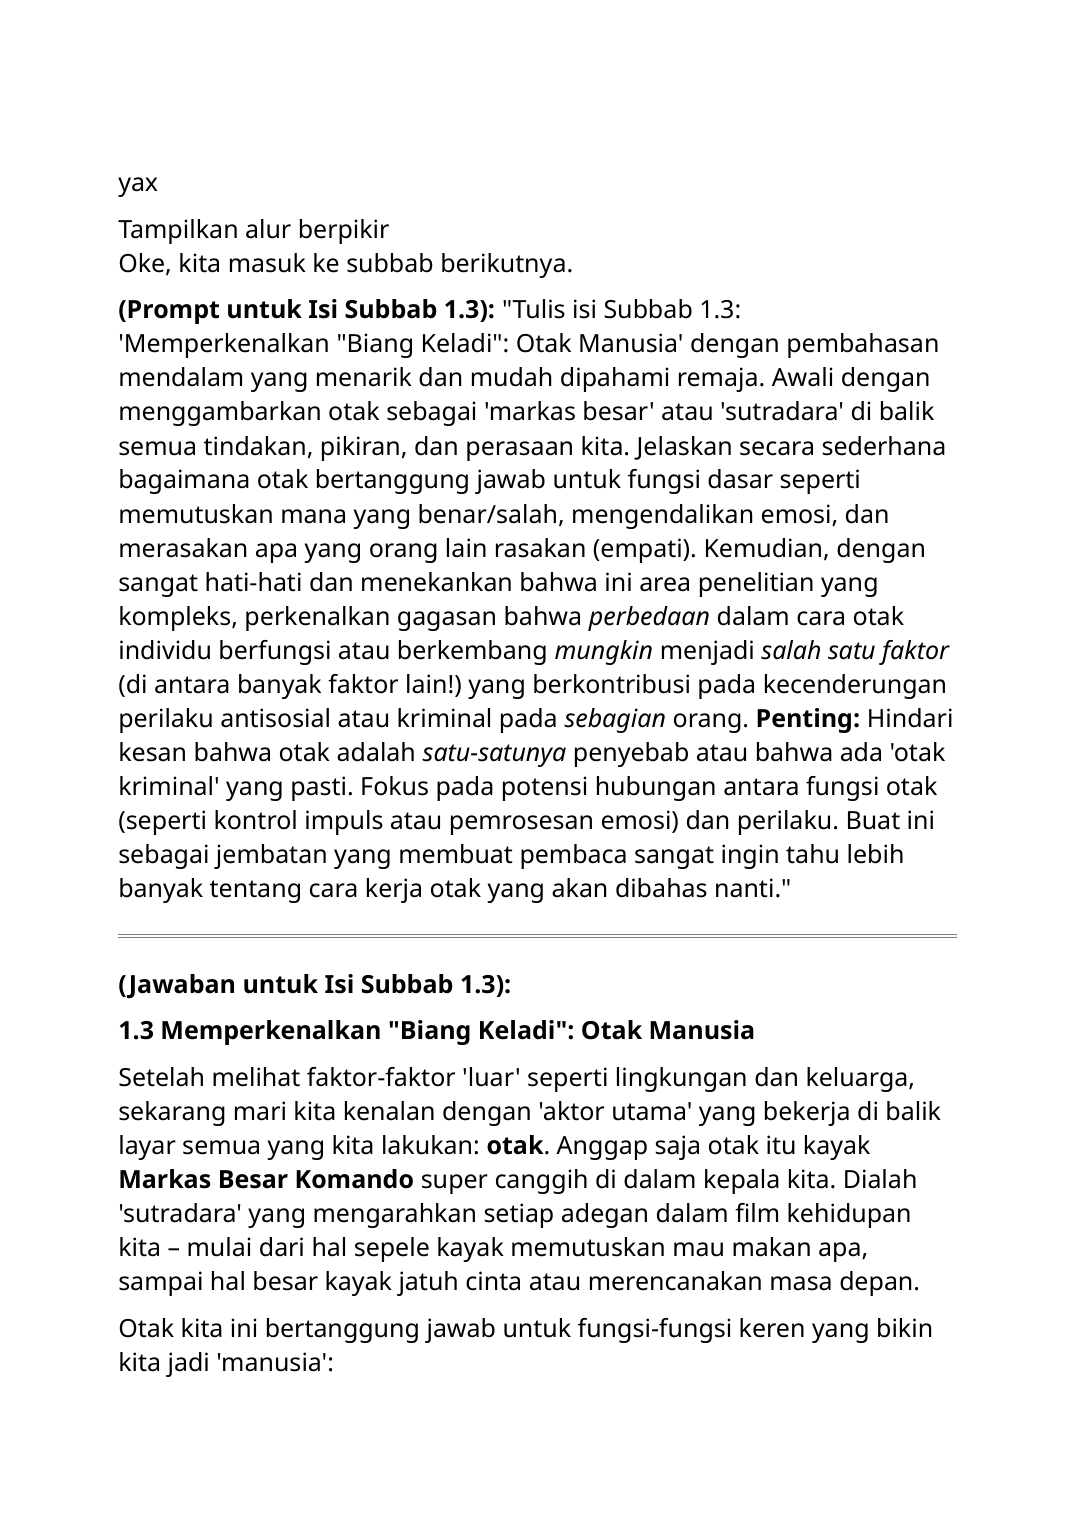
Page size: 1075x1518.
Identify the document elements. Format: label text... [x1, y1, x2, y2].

text 1.3 Memperkenalkan "Biang Keladi": Otak Manusia [118, 1013, 957, 1047]
text Otak kita ini bertanggung jawab untuk fungsi-fungsi keren yang bikin kita jadi 'manusia': [118, 1310, 957, 1378]
text (Prompt untuk Isi Subbab 1.3): "Tulis isi Subbab 1.3: 'Memperkenalkan "Biang Keladi": Otak Manusia' dengan pembahasan mendalam yang menarik dan mudah dipahami remaja. Awali dengan menggambarkan otak sebagai 'markas besar' atau 'sutradara' di balik semua tindakan, pikiran, dan perasaan kita. Jelaskan secara sederhana bagaimana otak bertanggung jawab untuk fungsi dasar seperti memutuskan mana yang benar/salah, mengendalikan emosi, dan merasakan apa yang orang lain rasakan (empati). Kemudian, dengan sangat hati-hati dan menekankan bahwa ini area penelitian yang kompleks, perkenalkan gagasan bahwa perbedaan dalam cara otak individu berfungsi atau berkembang mungkin menjadi salah satu faktor (di antara banyak faktor lain!) yang berkontribusi pada kecenderungan perilaku antisosial atau kriminal pada sebagian orang. Penting: Hindari kesan bahwa otak adalah satu-satunya penyebab atau bahwa ada 'otak kriminal' yang pasti. Fokus pada potensi hubungan antara fungsi otak (seperti kontrol impuls atau pemrosesan emosi) dan perilaku. Buat ini sebagai jembatan yang membuat pembaca sangat ingin tahu lebih banyak tentang cara kerja otak yang akan dibahas nanti." [118, 292, 957, 905]
text yax [118, 165, 957, 199]
text Tampilkan alur berpikir [118, 211, 957, 245]
text Oke, kita masuk ke subbab berikutnya. [118, 245, 957, 279]
text Setelah melihat faktor-faktor 'luar' seperti lingkungan dan keluarga, sekarang mari kita kenalan dengan 'aktor utama' yang bekerja di balik layar semua yang kita lakukan: otak. Anggap saja otak itu kayak Markas Besar Komando super canggih di dalam kepala kita. Dialah 'sutradara' yang mengarahkan setiap adegan dalam film kehidupan kita – mulai dari hal sepele kayak memutuskan mau makan apa, sampai hal besar kayak jatuh cinta atau merencanakan masa depan. [118, 1059, 957, 1298]
text (Jawaban untuk Isi Subbab 1.3): [118, 966, 957, 1000]
